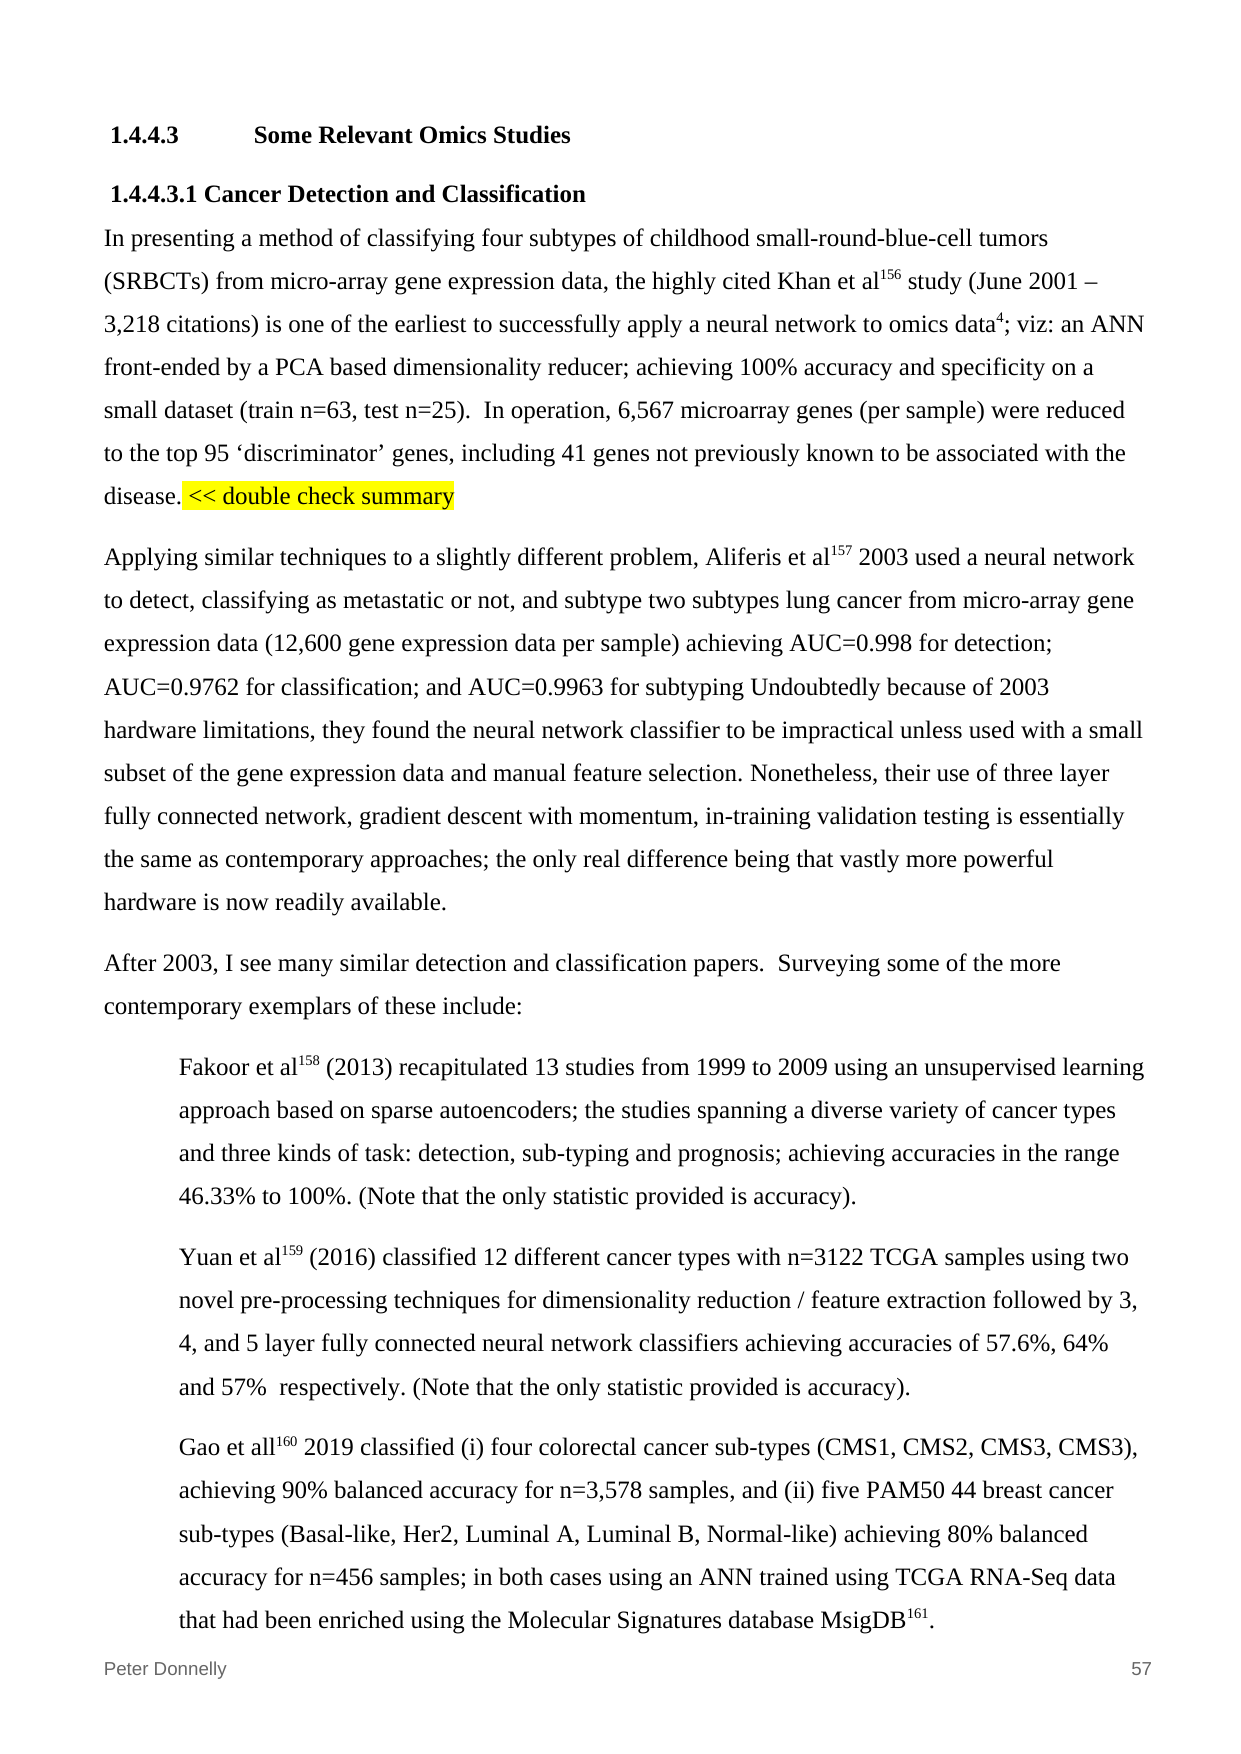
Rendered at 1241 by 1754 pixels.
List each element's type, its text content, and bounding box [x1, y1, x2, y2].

text In presenting a method of classifying four subtypes of childhood small-round-blue-cell tumors (SRBCTs) from micro-array gene expression data, the highly cited Khan et al study (June 2001 – 3,218 citations) is one of the earliest to successfully apply a neural network to omics data; viz: an ANN front-ended by a PCA based dimensionality reducer; achieving 100% accuracy and specificity on a small dataset (train n=63, test n=25). In operation, 6,567 microarray genes (per sample) were reduced to the top 95 ‘discriminator’ genes, including 41 genes not previously known to be associated with the disease. << double check summary [103, 223, 1146, 510]
text Fakoor et al (2013) recapitulated 13 studies from 1999 to 2009 using an unsupervised learning approach based on sparse autoencoders; the studies spanning a diverse variety of cancer types and three kinds of task: detection, sub-typing and prognosis; achieving accuracies in the range 46.33% to 100%. (Note that the only statistic provided is accuracy). [178, 1052, 1146, 1210]
subtitle Cancer Detection and Classification [103, 179, 1146, 207]
subtitle Some Relevant Omics Studies [103, 120, 1146, 148]
text Yuan et al (2016) classified 12 different cancer types with n=3122 TCGA samples using two novel pre-processing techniques for dimensionality reduction / feature extraction followed by 3, 4, and 5 layer fully connected neural network classifiers achieving accuracies of 57.6%, 64% and 57% respectively. (Note that the only statistic provided is accuracy). [178, 1242, 1146, 1400]
text After 2003, I see many similar detection and classification papers. Surveying some of the more contemporary exemplars of these include: [103, 948, 1146, 1020]
text Gao et all 2019 classified (i) four colorectal cancer sub-types (CMS1, CMS2, CMS3, CMS3), achieving 90% balanced accuracy for n=3,578 samples, and (ii) five PAM50 44 breast cancer sub-types (Basal-like, Her2, Luminal A, Luminal B, Normal-like) achieving 80% balanced accuracy for n=456 samples; in both cases using an ANN trained using TCGA RNA-Seq data that had been enriched using the Molecular Signatures database MsigDB. [178, 1432, 1146, 1634]
text Applying similar techniques to a slightly different problem, Aliferis et al 2003 used a neural network to detect, classifying as metastatic or not, and subtype two subtypes lung cancer from micro-array gene expression data (12,600 gene expression data per sample) achieving AUC=0.998 for detection; AUC=0.9762 for classification; and AUC=0.9963 for subtyping Undoubtedly because of 2003 hardware limitations, they found the neural network classifier to be impractical unless used with a small subset of the gene expression data and manual feature selection. Nonetheless, their use of three layer fully connected network, gradient descent with momentum, in-training validation testing is essentially the same as contemporary approaches; the only real difference being that vastly more powerful hardware is now readily available. [103, 542, 1146, 916]
